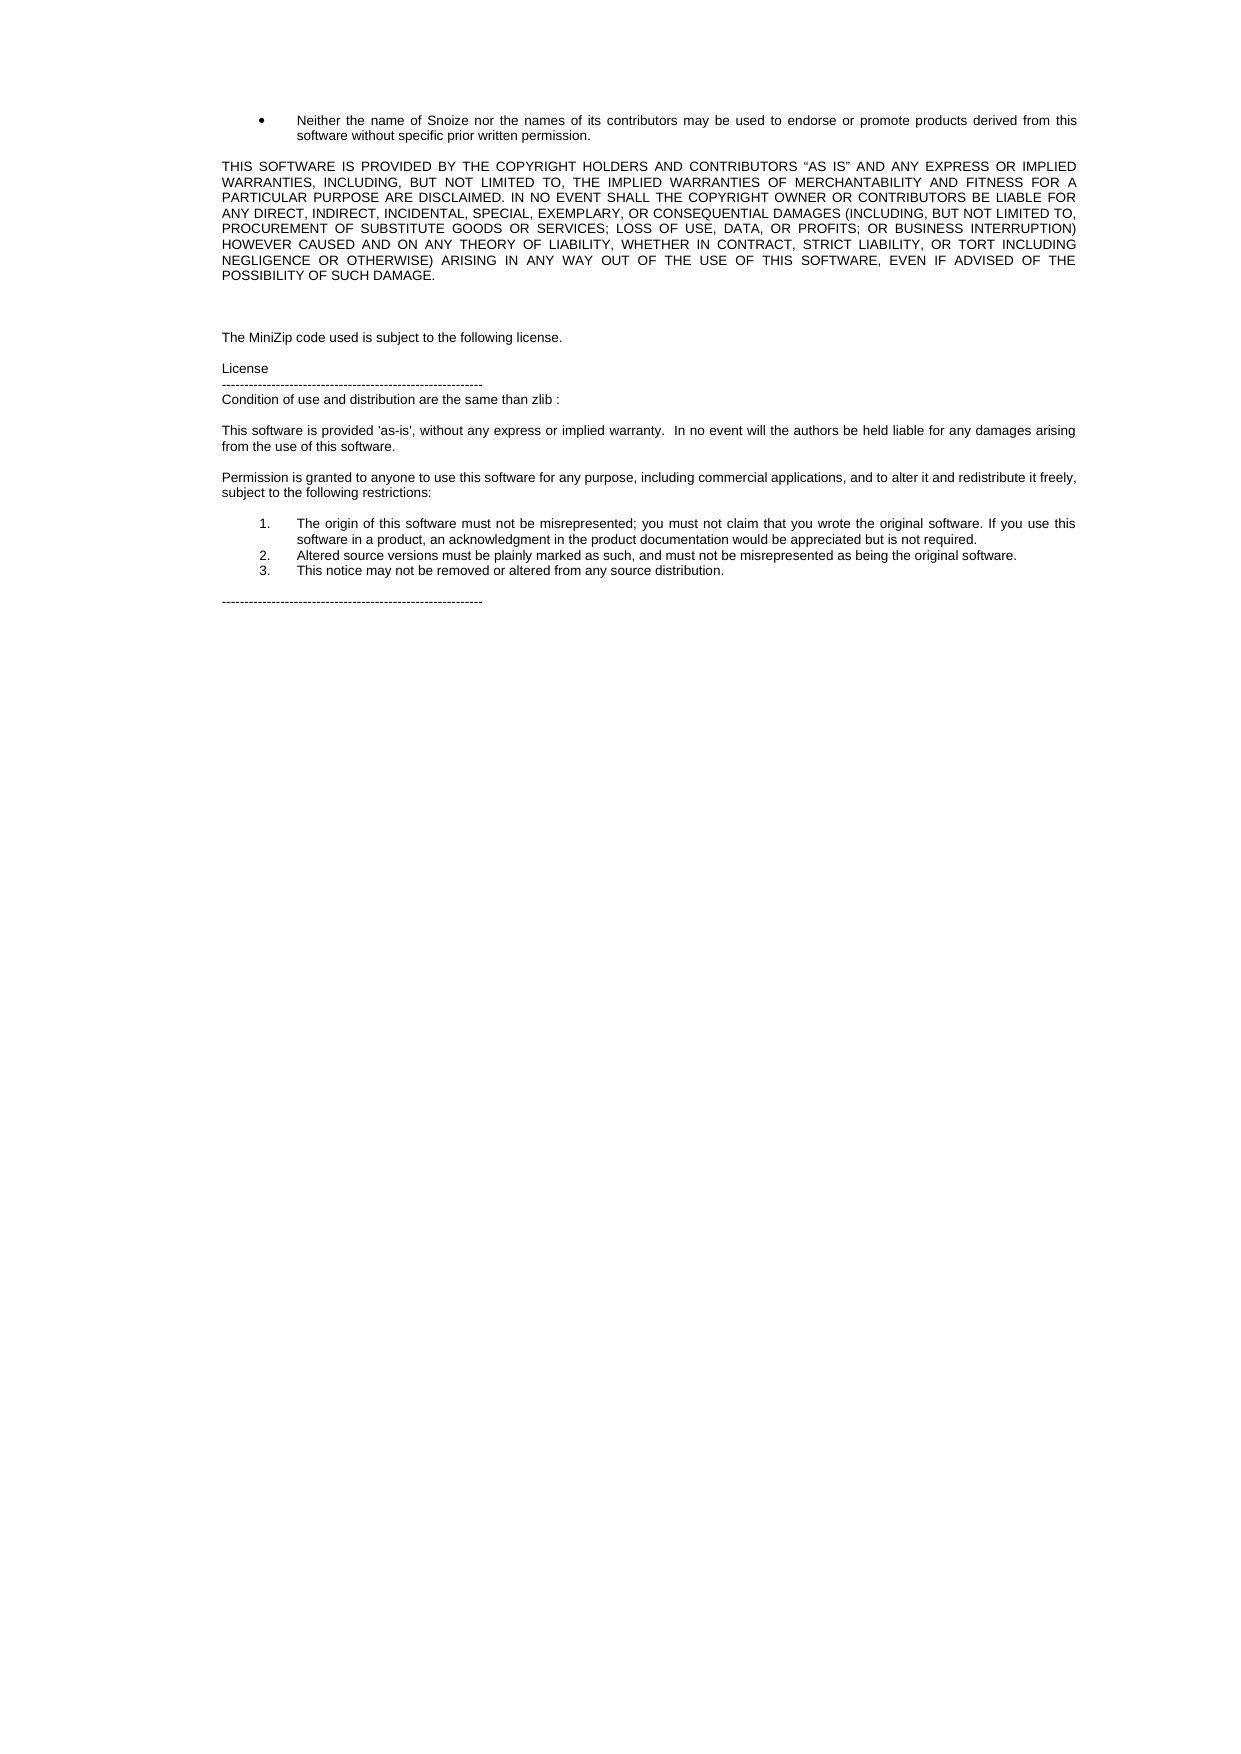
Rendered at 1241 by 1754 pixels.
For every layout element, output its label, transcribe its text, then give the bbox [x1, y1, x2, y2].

list This notice may not be removed or altered from any source distribution. [259, 563, 1078, 578]
text Permission is granted to anyone to use this software for any purpose, including commercial applications, and to alter it and redistribute it freely, subject to the following restrictions: [222, 469, 1078, 501]
text ---------------------------------------------------------- [222, 594, 1078, 609]
text THIS SOFTWARE IS PROVIDED BY THE COPYRIGHT HOLDERS AND CONTRIBUTORS “AS IS” AND ANY EXPRESS OR IMPLIED WARRANTIES, INCLUDING, BUT NOT LIMITED TO, THE IMPLIED WARRANTIES OF MERCHANTABILITY AND FITNESS FOR A PARTICULAR PURPOSE ARE DISCLAIMED. IN NO EVENT SHALL THE COPYRIGHT OWNER OR CONTRIBUTORS BE LIABLE FOR ANY DIRECT, INDIRECT, INCIDENTAL, SPECIAL, EXEMPLARY, OR CONSEQUENTIAL DAMAGES (INCLUDING, BUT NOT LIMITED TO, PROCUREMENT OF SUBSTITUTE GOODS OR SERVICES; LOSS OF USE, DATA, OR PROFITS; OR BUSINESS INTERRUPTION) HOWEVER CAUSED AND ON ANY THEORY OF LIABILITY, WHETHER IN CONTRACT, STRICT LIABILITY, OR TORT INCLUDING NEGLIGENCE OR OTHERWISE) ARISING IN ANY WAY OUT OF THE USE OF THIS SOFTWARE, EVEN IF ADVISED OF THE POSSIBILITY OF SUCH DAMAGE. [222, 159, 1078, 283]
text Condition of use and distribution are the same than zlib : [222, 392, 1078, 407]
text The MiniZip code used is subject to the following license. [222, 330, 1078, 345]
list Neither the name of Snoize nor the names of its contributors may be used to endorse or promote products derived from this software without specific prior written permission. [259, 112, 1078, 144]
text This software is provided 'as-is', without any express or implied warranty. In no event will the authors be held liable for any damages arising from the use of this software. [222, 423, 1078, 454]
text License [222, 361, 1078, 376]
list The origin of this software must not be misrepresented; you must not claim that you wrote the original software. If you use this software in a product, an acknowledgment in the product documentation would be appreciated but is not required. [259, 516, 1078, 547]
list Altered source versions must be plainly marked as such, and must not be misrepresented as being the original software. [259, 547, 1078, 563]
text ---------------------------------------------------------- [222, 376, 1078, 392]
